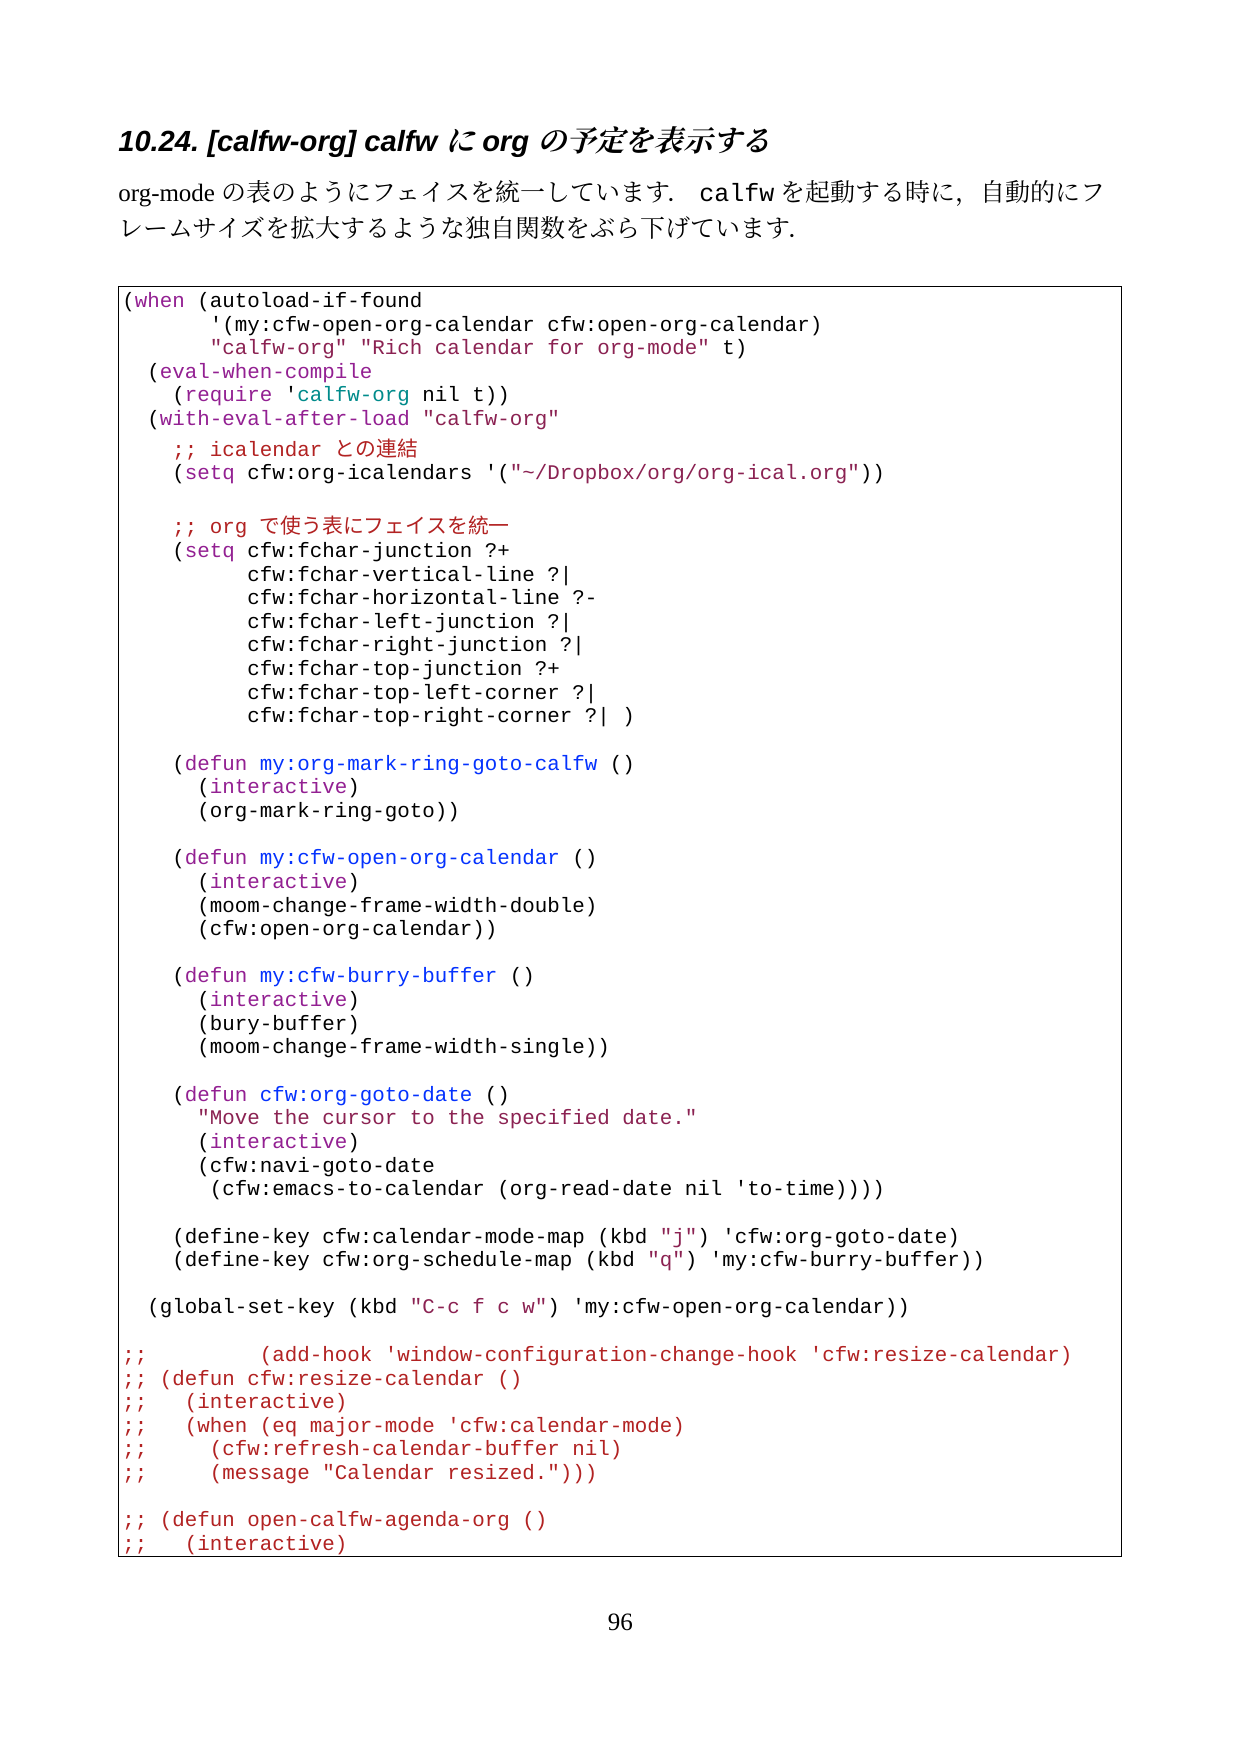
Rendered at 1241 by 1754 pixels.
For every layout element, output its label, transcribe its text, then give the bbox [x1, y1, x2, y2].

text (org-mark-ring-goto)) [119, 796, 1121, 820]
text (interactive) [119, 985, 1121, 1009]
text cfw:fchar-top-right-corner ?| ) [119, 701, 1121, 725]
text (defun cfw:org-goto-date () [119, 1080, 1121, 1103]
text (defun my:org-mark-ring-goto-calfw () [119, 749, 1121, 772]
text (with-eval-after-load "calfw-org" [119, 404, 1121, 428]
text (eval-when-compile [119, 357, 1121, 381]
text cfw:fchar-top-junction ?+ [119, 654, 1121, 678]
text org-mode の表のようにフェイスを統一しています． calfw を起動する時に，自動的にフレームサイズを拡大するような独自関数をぶら下げています． [118, 172, 1122, 273]
text (interactive) [119, 867, 1121, 891]
text "Move the cursor to the specified date." [119, 1103, 1121, 1127]
subtitle [calfw-org] calfw に org の予定を表示する [118, 118, 1122, 160]
text (bury-buffer) [119, 1009, 1121, 1032]
text ;; (defun open-calfw-agenda-org () [119, 1505, 1121, 1529]
text (interactive) [119, 1127, 1121, 1151]
text ;; (add-hook 'window-configuration-change-hook 'cfw:resize-calendar) [119, 1340, 1121, 1363]
text (setq cfw:fchar-junction ?+ [119, 536, 1121, 559]
text (interactive) [119, 772, 1121, 796]
text ;; (cfw:refresh-calendar-buffer nil) [119, 1434, 1121, 1458]
text (require 'calfw-org nil t)) [119, 381, 1121, 404]
text (setq cfw:org-icalendars '("~/Dropbox/org/org-ical.org")) [119, 458, 1121, 482]
text cfw:fchar-vertical-line ?| [119, 559, 1121, 583]
text ;; (defun cfw:resize-calendar () [119, 1363, 1121, 1387]
text (cfw:emacs-to-calendar (org-read-date nil 'to-time)))) [119, 1174, 1121, 1198]
text (define-key cfw:org-schedule-map (kbd "q") 'my:cfw-burry-buffer)) [119, 1245, 1121, 1269]
text '(my:cfw-open-org-calendar cfw:open-org-calendar) [119, 309, 1121, 333]
text (define-key cfw:calendar-mode-map (kbd "j") 'cfw:org-goto-date) [119, 1222, 1121, 1245]
text (moom-change-frame-width-single)) [119, 1032, 1121, 1056]
text (when (autoload-if-found [119, 287, 1121, 309]
text cfw:fchar-right-junction ?| [119, 631, 1121, 654]
text (cfw:open-org-calendar)) [119, 914, 1121, 938]
text ;; (interactive) [119, 1387, 1121, 1411]
text (defun my:cfw-open-org-calendar () [119, 843, 1121, 867]
text ;; (interactive) [119, 1529, 1121, 1556]
text "calfw-org" "Rich calendar for org-mode" t) [119, 333, 1121, 357]
text cfw:fchar-left-junction ?| [119, 607, 1121, 631]
text (cfw:navi-goto-date [119, 1151, 1121, 1174]
text cfw:fchar-top-left-corner ?| [119, 678, 1121, 701]
text (moom-change-frame-width-double) [119, 891, 1121, 914]
text cfw:fchar-horizontal-line ?- [119, 583, 1121, 607]
text ;; org で使う表にフェイスを統一 [119, 506, 1121, 536]
text ;; icalendar との連結 [119, 428, 1121, 458]
text (defun my:cfw-burry-buffer () [119, 962, 1121, 985]
text ;; (message "Calendar resized."))) [119, 1458, 1121, 1482]
text ;; (when (eq major-mode 'cfw:calendar-mode) [119, 1411, 1121, 1434]
text (global-set-key (kbd "C-c f c w") 'my:cfw-open-org-calendar)) [119, 1293, 1121, 1316]
